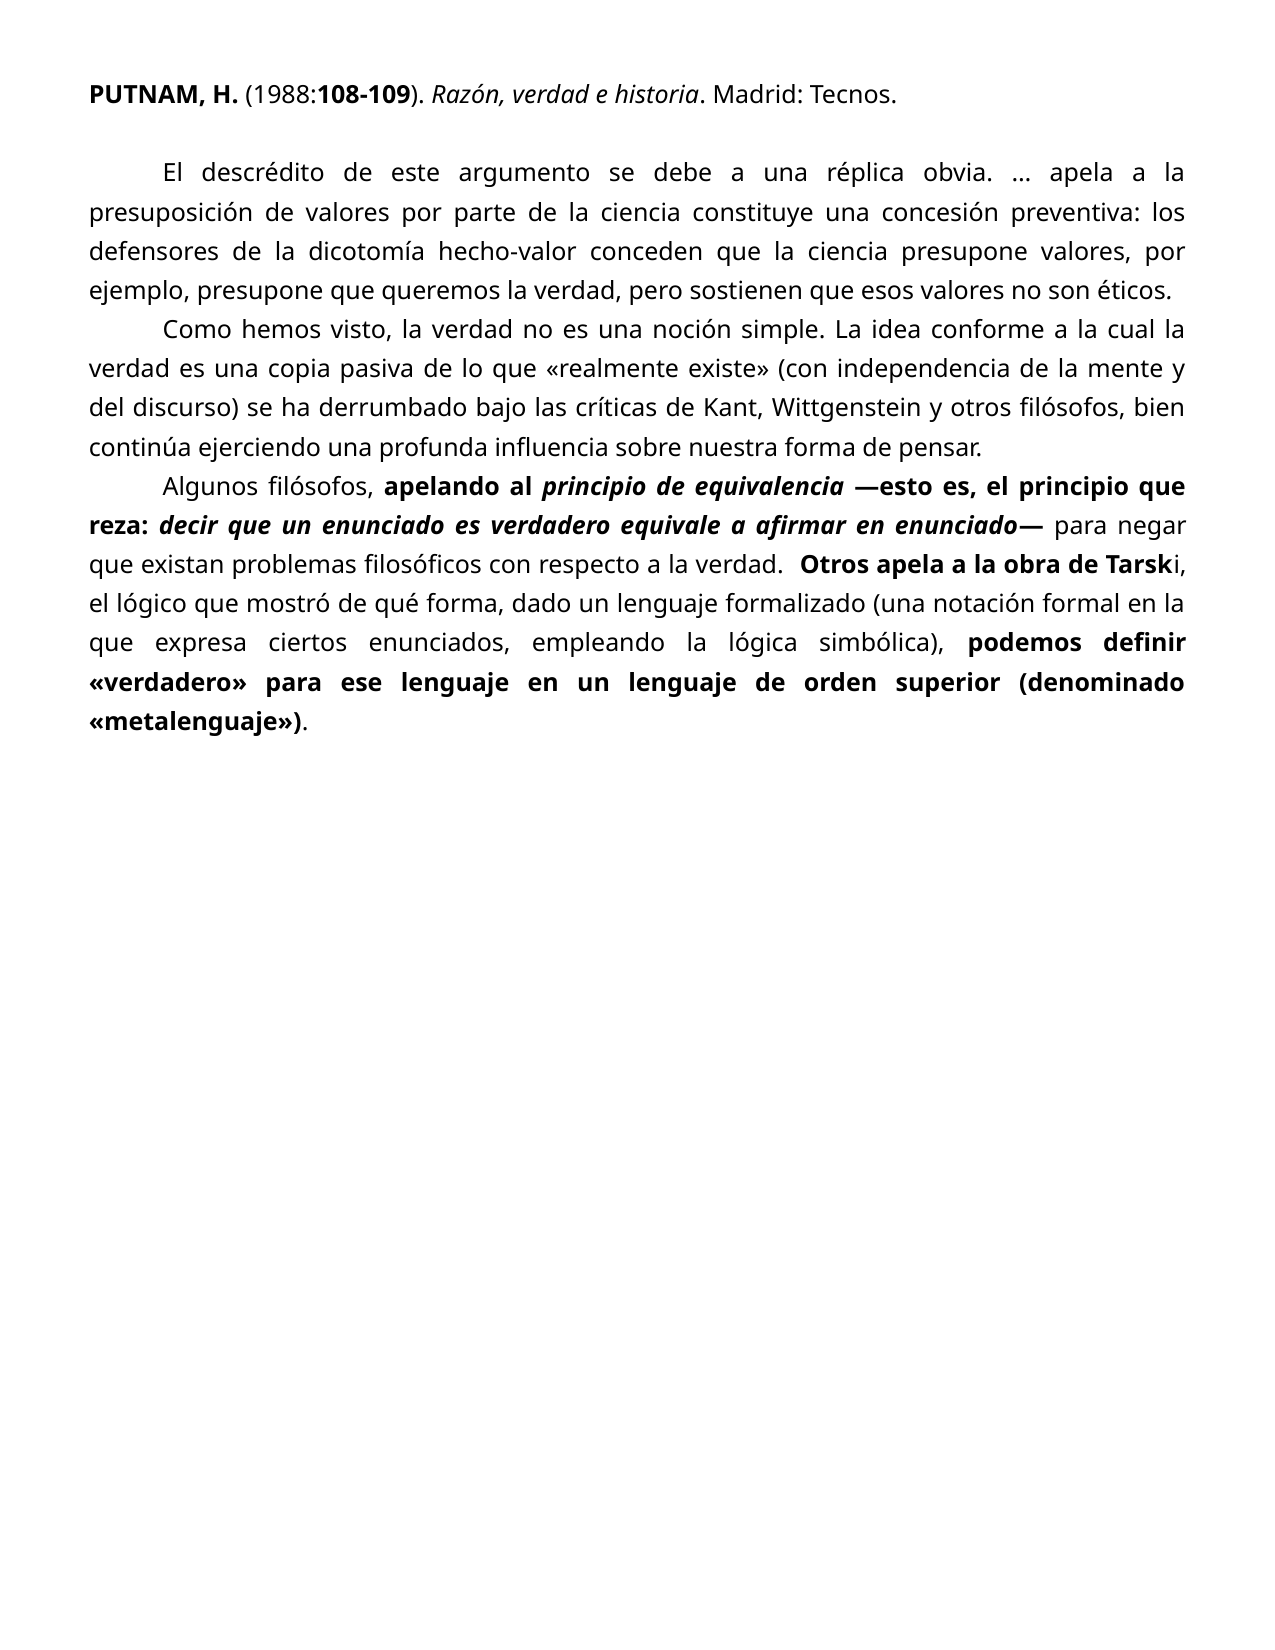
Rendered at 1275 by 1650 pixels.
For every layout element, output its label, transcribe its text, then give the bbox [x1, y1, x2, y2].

text Algunos filósofos, apelando al principio de equivalencia —esto es, el principio que reza: decir que un enunciado es verdadero equivale a afirmar en enunciado— para negar que existan problemas filosóficos con respecto a la verdad. Otros apela a la obra de Tarski, el lógico que mostró de qué forma, dado un lenguaje formalizado (una notación formal en la que expresa ciertos enunciados, empleando la lógica simbólica), podemos definir «verdadero» para ese lenguaje en un lenguaje de orden superior (denominado «metalenguaje»). [88, 468, 1186, 737]
text PUTNAM, H. (1988:108-109). Razón, verdad e historia. Madrid: Tecnos. [88, 77, 1186, 111]
text Como hemos visto, la verdad no es una noción simple. La idea conforme a la cual la verdad es una copia pasiva de lo que «realmente existe» (con independencia de la mente y del discurso) se ha derrumbado bajo las críticas de Kant, Wittgenstein y otros filósofos, bien continúa ejerciendo una profunda influencia sobre nuestra forma de pensar. [88, 312, 1186, 463]
text El descrédito de este argumento se debe a una réplica obvia. … apela a la presuposición de valores por parte de la ciencia constituye una concesión preventiva: los defensores de la dicotomía hecho-valor conceden que la ciencia presupone valores, por ejemplo, presupone que queremos la verdad, pero sostienen que esos valores no son éticos. [88, 155, 1186, 307]
